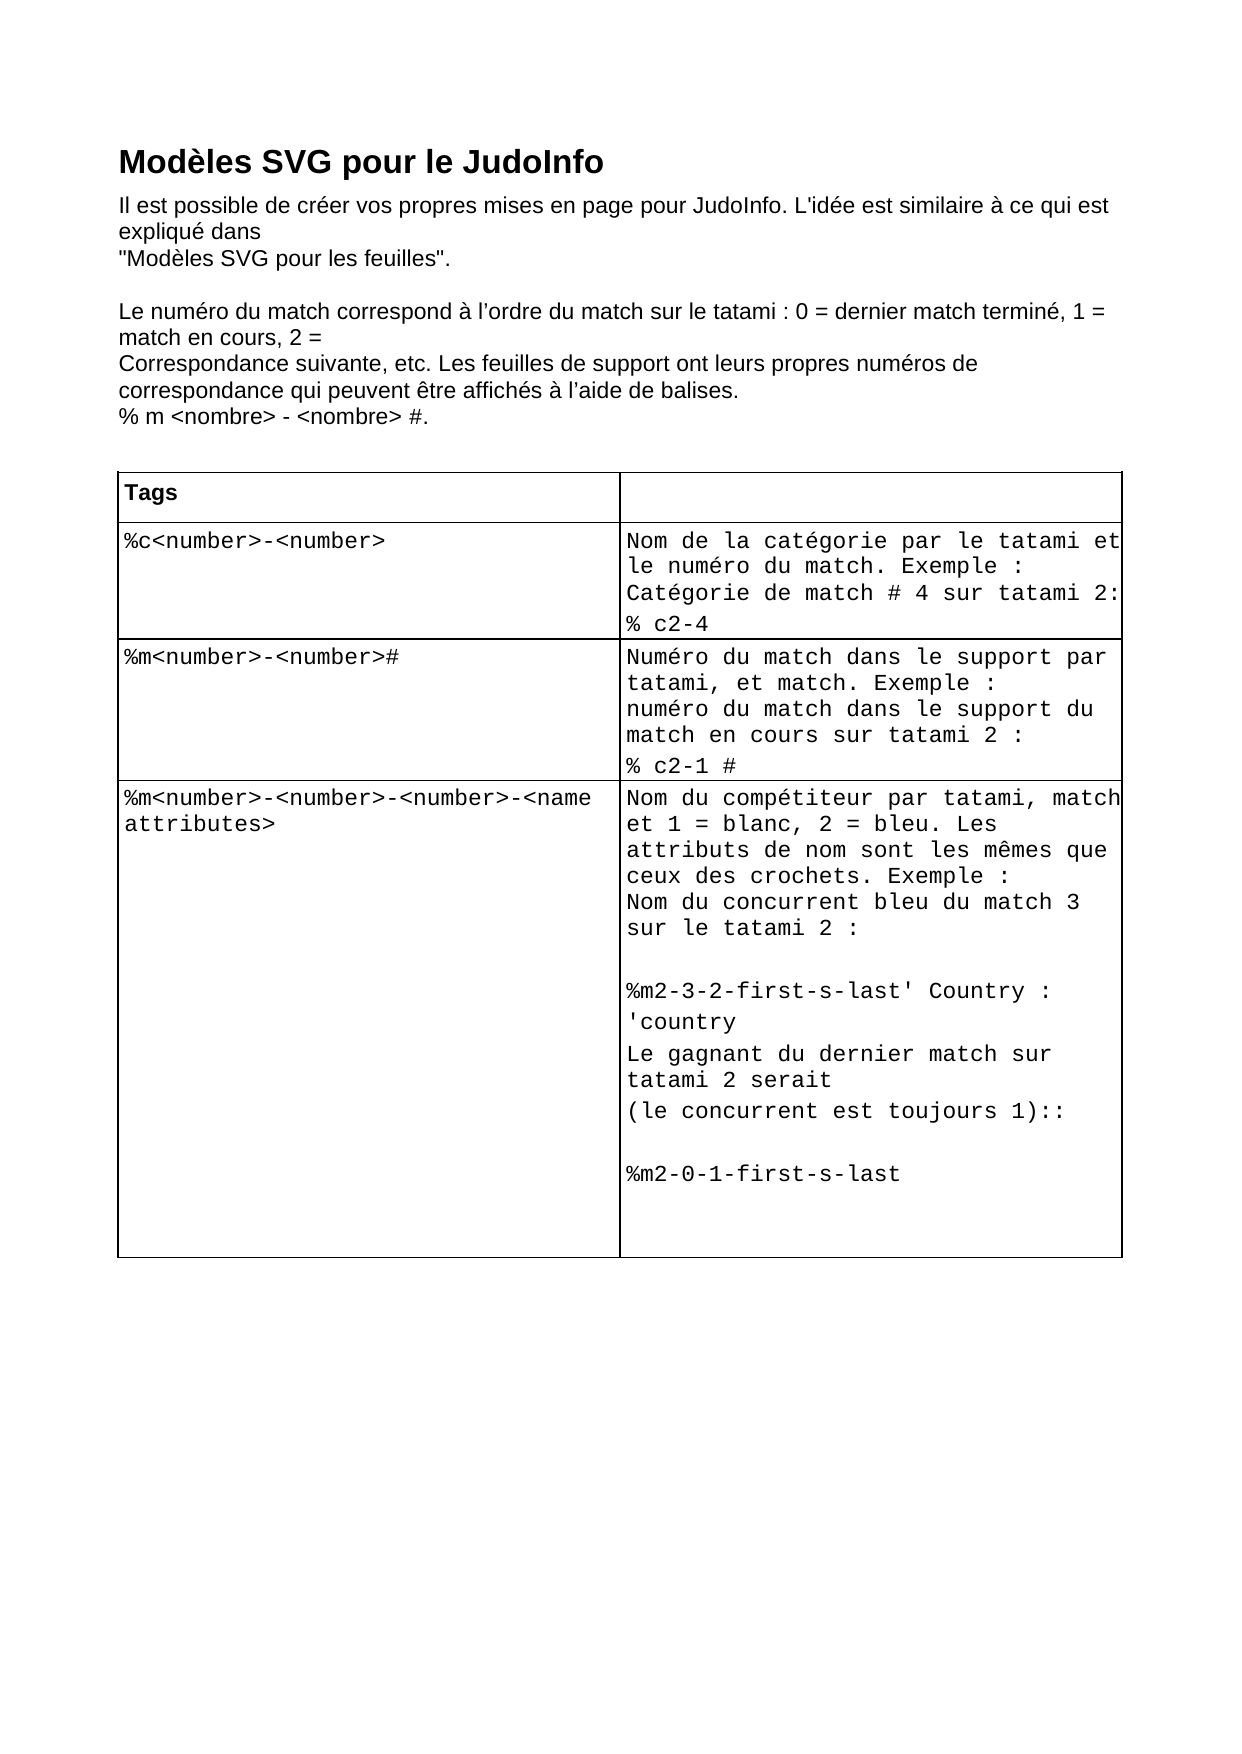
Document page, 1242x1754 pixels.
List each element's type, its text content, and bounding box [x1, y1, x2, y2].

table_cell %m<number>-<number>-<number>-<name attributes> [119, 781, 619, 1257]
text "Modèles SVG pour les feuilles". [118, 245, 1135, 271]
table_cell %c<number>-<number> [119, 523, 619, 638]
text Correspondance suivante, etc. Les feuilles de support ont leurs propres numéros de correspondance qui peuvent être affichés à l’aide de balises. [118, 350, 1135, 403]
table_header Tags [119, 473, 619, 522]
table_cell Nom de la catégorie par le tatami et le numéro du match. Exemple : Catégorie de match # 4 sur tatami 2: % c2-4 [621, 523, 1121, 638]
text % m <nombre> - <nombre> #. [118, 403, 1135, 432]
table_cell %m<number>-<number># [119, 640, 619, 779]
table_cell Nom du compétiteur par tatami, match et 1 = blanc, 2 = bleu. Les attributs de nom sont les mêmes que ceux des crochets. Exemple : Nom du concurrent bleu du match 3 sur le tatami 2 : %m2-3-2-first-s-last' Country : 'country Le gagnant du dernier match sur tatami 2 serait (le concurrent est toujours 1):: %m2-0-1-first-s-last [621, 781, 1121, 1257]
table_header [621, 473, 1121, 522]
text Il est possible de créer vos propres mises en page pour JudoInfo. L'idée est similaire à ce qui est expliqué dans [118, 192, 1135, 244]
table_cell Numéro du match dans le support par tatami, et match. Exemple : numéro du match dans le support du match en cours sur tatami 2 : % c2-1 # [621, 640, 1121, 779]
text Le numéro du match correspond à l’ordre du match sur le tatami : 0 = dernier match terminé, 1 = match en cours, 2 = [118, 298, 1135, 350]
text Modèles SVG pour le JudoInfo [118, 142, 1135, 180]
